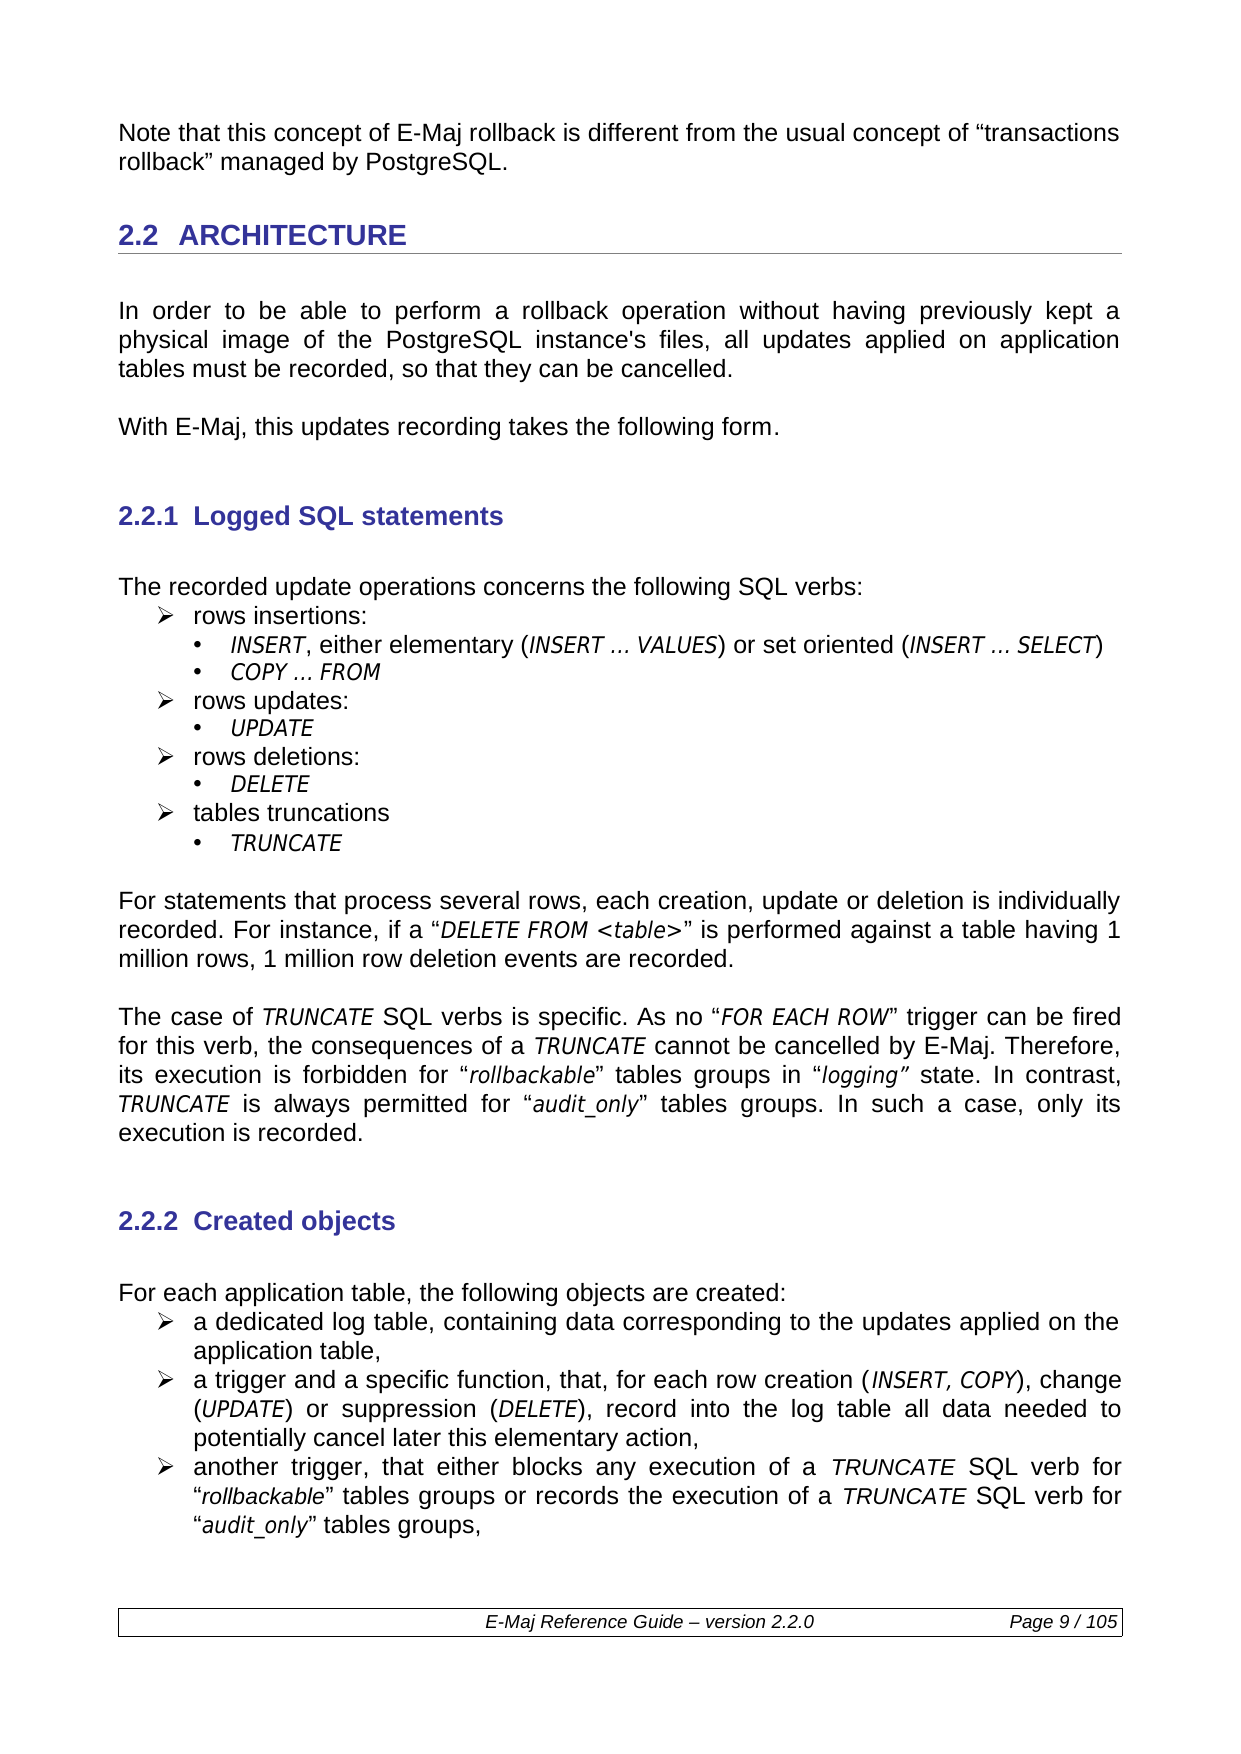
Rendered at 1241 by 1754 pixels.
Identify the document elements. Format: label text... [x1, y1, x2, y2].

list rows deletions: [156, 742, 1122, 771]
list rows insertions: [156, 601, 1122, 630]
list tables truncations [156, 798, 1122, 827]
list rows updates: [156, 686, 1122, 715]
text With E-Maj, this updates recording takes the following form. [118, 412, 1122, 441]
text For statements that process several rows, each creation, update or deletion is individually recorded. For instance, if a “DELETE FROM <table>” is performed against a table having 1 million rows, 1 million row deletion events are recorded. [118, 886, 1122, 973]
subtitle Created objects [118, 1205, 1122, 1236]
text The case of TRUNCATE SQL verbs is specific. As no “FOR EACH ROW” trigger can be fired for this verb, the consequences of a TRUNCATE cannot be cancelled by E-Maj. Therefore, its execution is forbidden for “rollbackable” tables groups in “logging” state. In contrast, TRUNCATE is always permitted for “audit_only” tables groups. In such a case, only its execution is recorded. [118, 1002, 1122, 1147]
subtitle Logged SQL statements [118, 499, 1122, 531]
subtitle Architecture [118, 218, 1122, 253]
list a dedicated log table, containing data corresponding to the updates applied on the application table, [156, 1307, 1122, 1365]
list UPDATE [193, 715, 1122, 742]
list a trigger and a specific function, that, for each row creation (INSERT, COPY), change (UPDATE) or suppression (DELETE), record into the log table all data needed to potentially cancel later this elementary action, [156, 1365, 1122, 1452]
list INSERT, either elementary (INSERT … VALUES) or set oriented (INSERT … SELECT) [193, 630, 1122, 659]
list TRUNCATE [193, 827, 1122, 856]
text The recorded update operations concerns the following SQL verbs: [118, 572, 1122, 601]
list COPY … FROM [193, 659, 1122, 686]
text For each application table, the following objects are created: [118, 1278, 1122, 1307]
list another trigger, that either blocks any execution of a TRUNCATE SQL verb for “rollbackable” tables groups or records the execution of a TRUNCATE SQL verb for “audit_only” tables groups, [156, 1452, 1122, 1539]
text Note that this concept of E-Maj rollback is different from the usual concept of “transactions rollback” managed by PostgreSQL. [118, 118, 1122, 176]
list DELETE [193, 771, 1122, 798]
text In order to be able to perform a rollback operation without having previously kept a physical image of the PostgreSQL instance's files, all updates applied on application tables must be recorded, so that they can be cancelled. [118, 296, 1122, 383]
